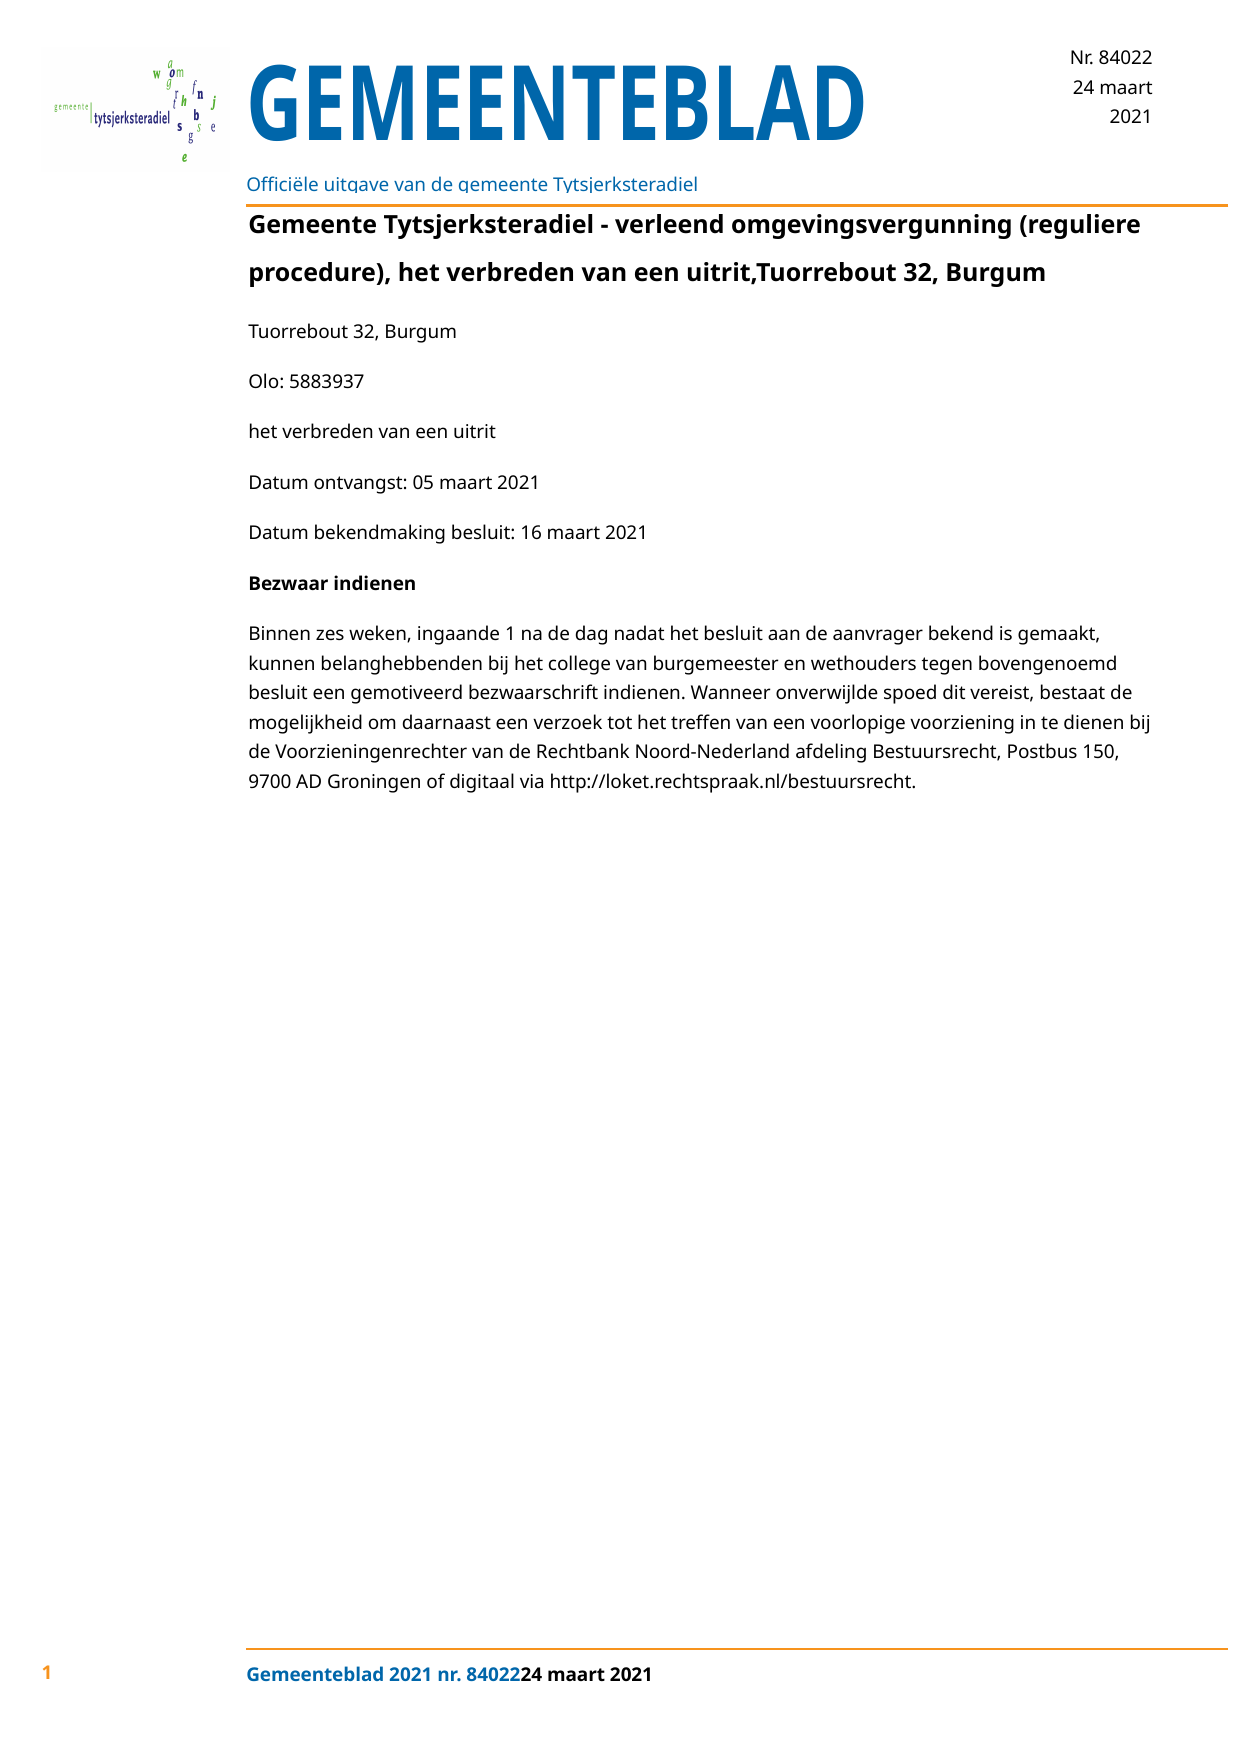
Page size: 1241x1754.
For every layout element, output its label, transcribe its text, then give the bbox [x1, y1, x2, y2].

text Olo: 5883937 [248, 368, 1152, 394]
text Gemeente Tytsjerksteradiel - verleend omgevingsvergunning (reguliere procedure), het verbreden van een uitrit,Tuorrebout 32, Burgum [248, 207, 1152, 288]
text het verbreden van een uitrit [248, 419, 1152, 444]
text Bezwaar indienen [248, 570, 1152, 596]
text Datum ontvangst: 05 maart 2021 [248, 469, 1152, 495]
text Tuorrebout 32, Burgum [248, 318, 1152, 344]
picture [41, 47, 231, 172]
text Binnen zes weken, ingaande 1 na de dag nadat het besluit aan de aanvrager bekend is gemaakt, kunnen belanghebbenden bij het college van burgemeester en wethouders tegen bovengenoemd besluit een gemotiveerd bezwaarschrift indienen. Wanneer onverwijlde spoed dit vereist, bestaat de mogelijkheid om daarnaast een verzoek tot het treffen van een voorlopige voorziening in te dienen bij de Voorzieningenrechter van de Rechtbank Noord-Nederland afdeling Bestuursrecht, Postbus 150, 9700 AD Groningen of digitaal via http://loket.rechtspraak.nl/bestuursrecht. [248, 620, 1152, 794]
text Datum bekendmaking besluit: 16 maart 2021 [248, 519, 1152, 545]
